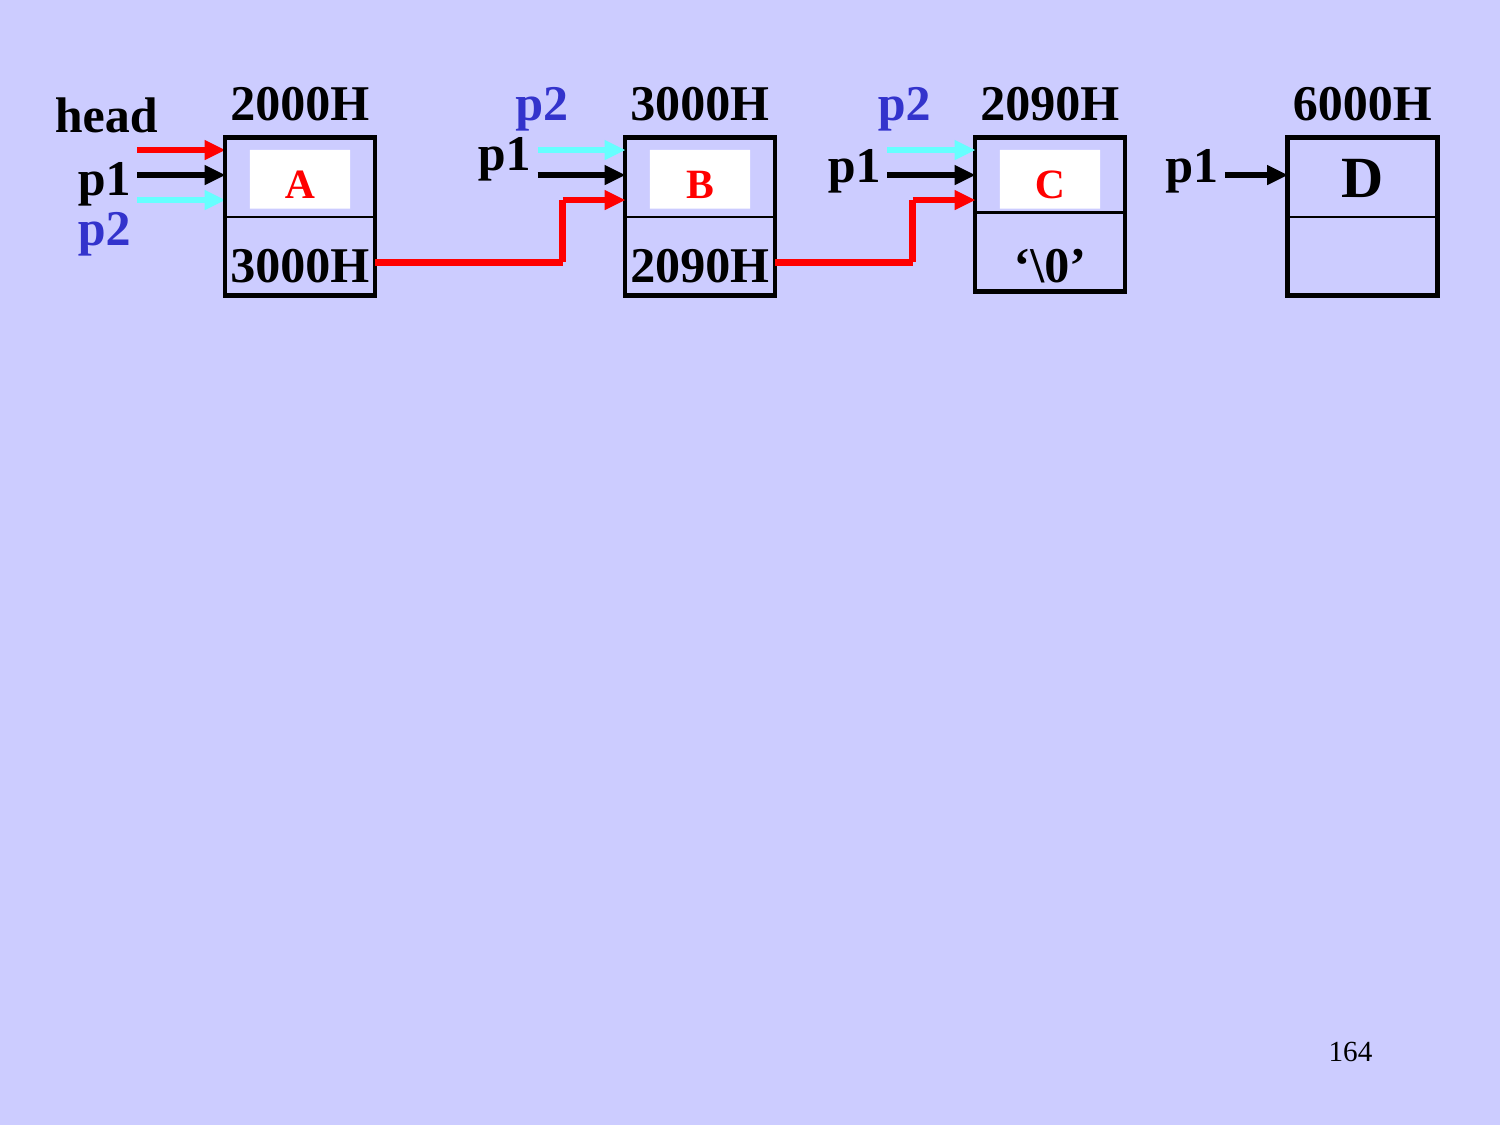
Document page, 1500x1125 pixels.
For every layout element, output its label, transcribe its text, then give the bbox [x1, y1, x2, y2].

text_box C [977, 140, 1123, 211]
text_box p2 [512, 62, 576, 133]
text_box 6000H [1287, 62, 1438, 133]
text_box B [627, 140, 773, 216]
text_box 2090H [624, 224, 776, 295]
text_box 2090H [975, 62, 1126, 133]
text_box 3000H [225, 224, 376, 295]
text_box p2 [75, 208, 138, 258]
text_box A [249, 149, 351, 209]
text_box 2000H [225, 62, 376, 133]
text_box head [49, 75, 163, 145]
text_box A [227, 140, 373, 216]
text_box [1074, 1025, 1388, 1101]
text_box p1 [474, 112, 538, 183]
text_box C [999, 149, 1101, 209]
text_box D [1290, 140, 1435, 216]
text_box p1 [1162, 125, 1226, 195]
text_box p1 [825, 125, 888, 195]
text_box ‘\0’ [975, 224, 1126, 295]
text_box p1 [75, 137, 138, 208]
text_box 3000H [624, 62, 776, 133]
text_box p2 [875, 62, 943, 133]
text_box B [649, 149, 751, 209]
